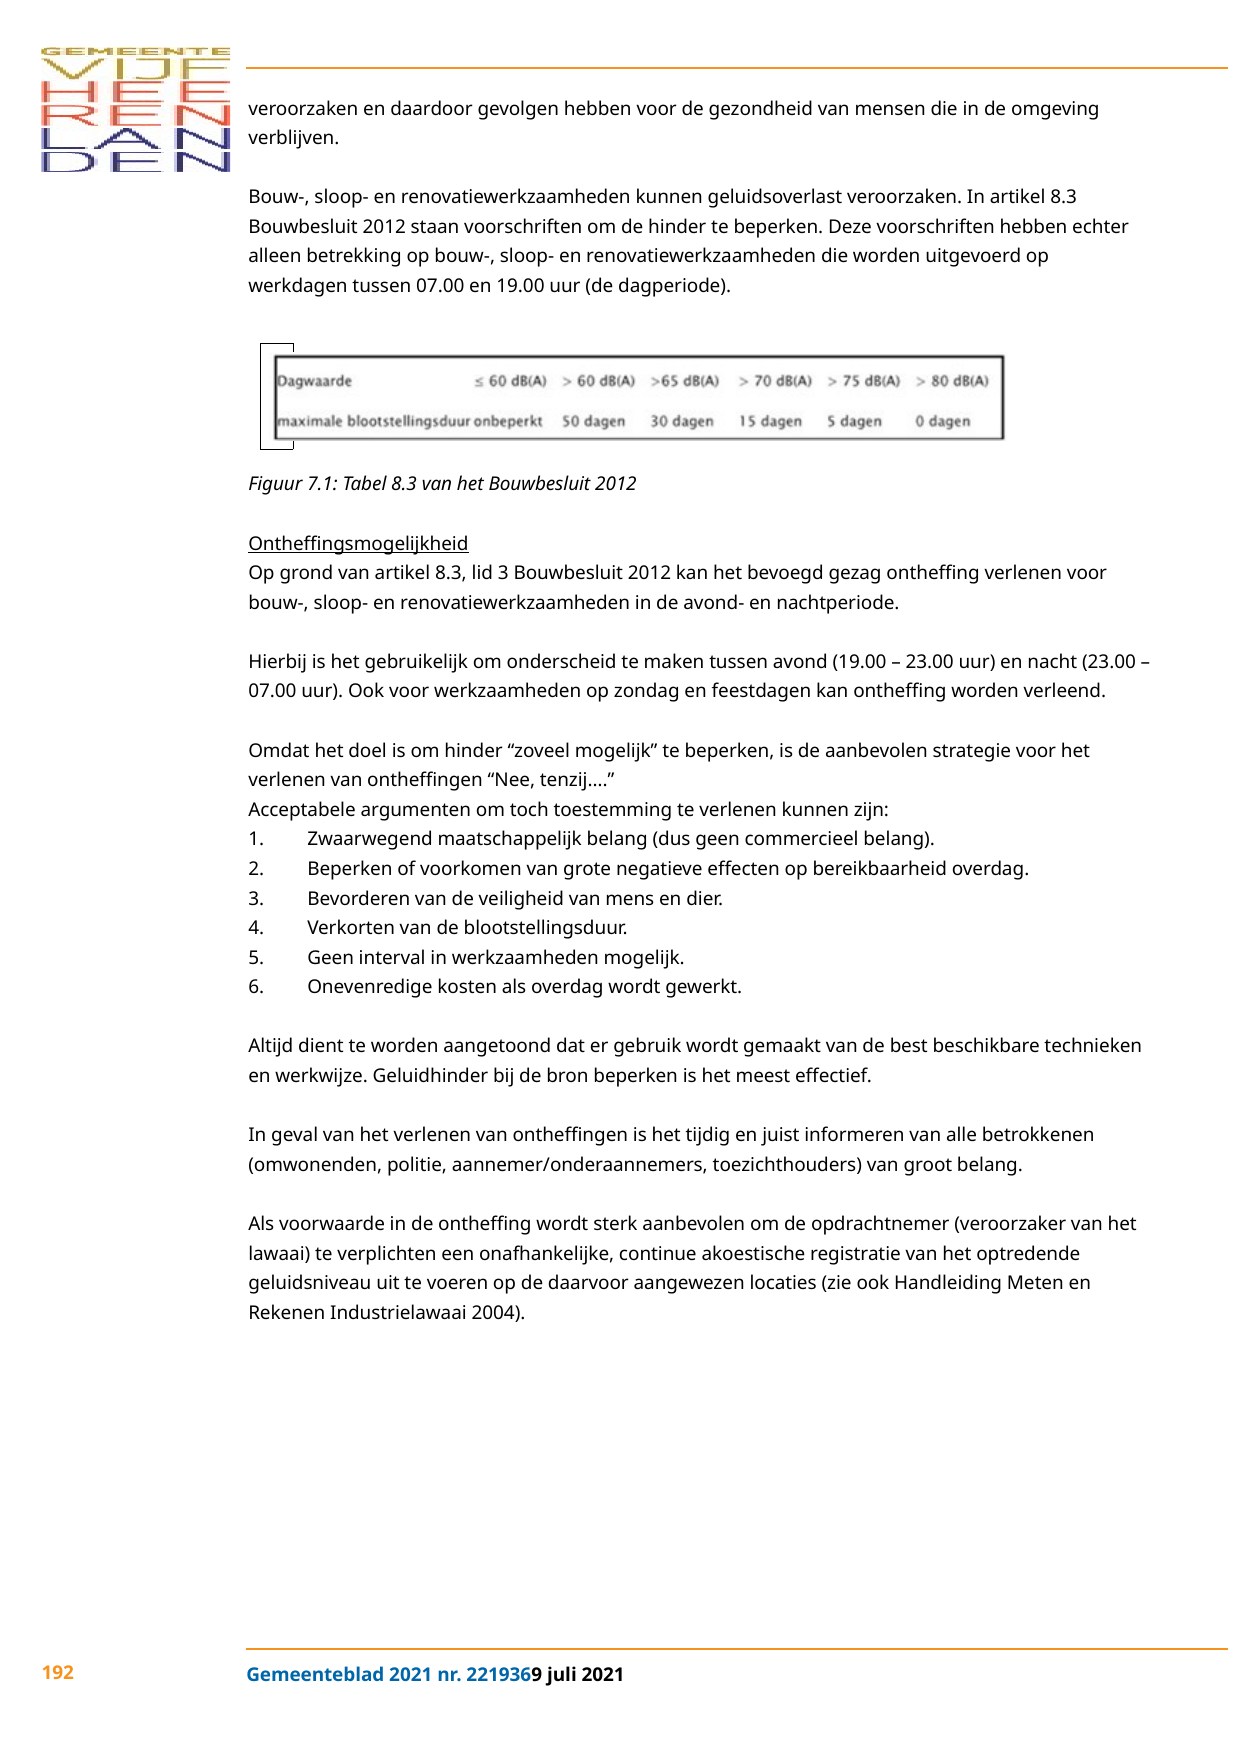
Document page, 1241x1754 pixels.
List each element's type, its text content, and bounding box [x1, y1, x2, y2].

list Bevorderen van de veiligheid van mens en dier. [248, 885, 1152, 911]
text Altijd dient te worden aangetoond dat er gebruik wordt gemaakt van de best beschikbare technieken en werkwijze. Geluidhinder bij de bron beperken is het meest effectief. [248, 1033, 1152, 1088]
text Omdat het doel is om hinder “zoveel mogelijk” te beperken, is de aanbevolen strategie voor het verlenen van ontheffingen “Nee, tenzij….” [248, 737, 1152, 792]
text Figuur 7.1: Tabel 8.3 van het Bouwbesluit 2012 [248, 471, 1152, 496]
text Hierbij is het gebruikelijk om onderscheid te maken tussen avond (19.00 – 23.00 uur) en nacht (23.00 – 07.00 uur). Ook voor werkzaamheden op zondag en feestdagen kan ontheffing worden verleend. [248, 648, 1152, 703]
picture [41, 47, 231, 172]
text In geval van het verlenen van ontheffingen is het tijdig en juist informeren van alle betrokkenen (omwonenden, politie, aannemer/onderaannemers, toezichthouders) van groot belang. [248, 1121, 1152, 1177]
text Ontheffingsmogelijkheid [248, 530, 1152, 556]
list Zwaarwegend maatschappelijk belang (dus geen commercieel belang). [248, 826, 1152, 851]
text Op grond van artikel 8.3, lid 3 Bouwbesluit 2012 kan het bevoegd gezag ontheffing verlenen voor bouw-, sloop- en renovatiewerkzaamheden in de avond- en nachtperiode. [248, 559, 1152, 615]
text Bouw-, sloop- en renovatiewerkzaamheden kunnen geluidsoverlast veroorzaken. In artikel 8.3 Bouwbesluit 2012 staan voorschriften om de hinder te beperken. Deze voorschriften hebben echter alleen betrekking op bouw-, sloop- en renovatiewerkzaamheden die worden uitgevoerd op werkdagen tussen 07.00 en 19.00 uur (de dagperiode). [248, 183, 1152, 298]
list Beperken of voorkomen van grote negatieve effecten op bereikbaarheid overdag. [248, 855, 1152, 881]
list Onevenredige kosten als overdag wordt gewerkt. [248, 973, 1152, 999]
text veroorzaken en daardoor gevolgen hebben voor de gezondheid van mensen die in de omgeving verblijven. [248, 95, 1152, 150]
text Acceptabele argumenten om toch toestemming te verlenen kunnen zijn: [248, 796, 1152, 822]
list Verkorten van de blootstellingsduur. [248, 914, 1152, 940]
list Geen interval in werkzaamheden mogelijk. [248, 944, 1152, 970]
text Als voorwaarde in de ontheffing wordt sterk aanbevolen om de opdrachtnemer (veroorzaker van het lawaai) te verplichten een onafhankelijke, continue akoestische registratie van het optredende geluidsniveau uit te voeren op de daarvoor aangewezen locaties (zie ook Handleiding Meten en Rekenen Industrielawaai 2004). [248, 1210, 1152, 1325]
picture [268, 352, 1008, 441]
